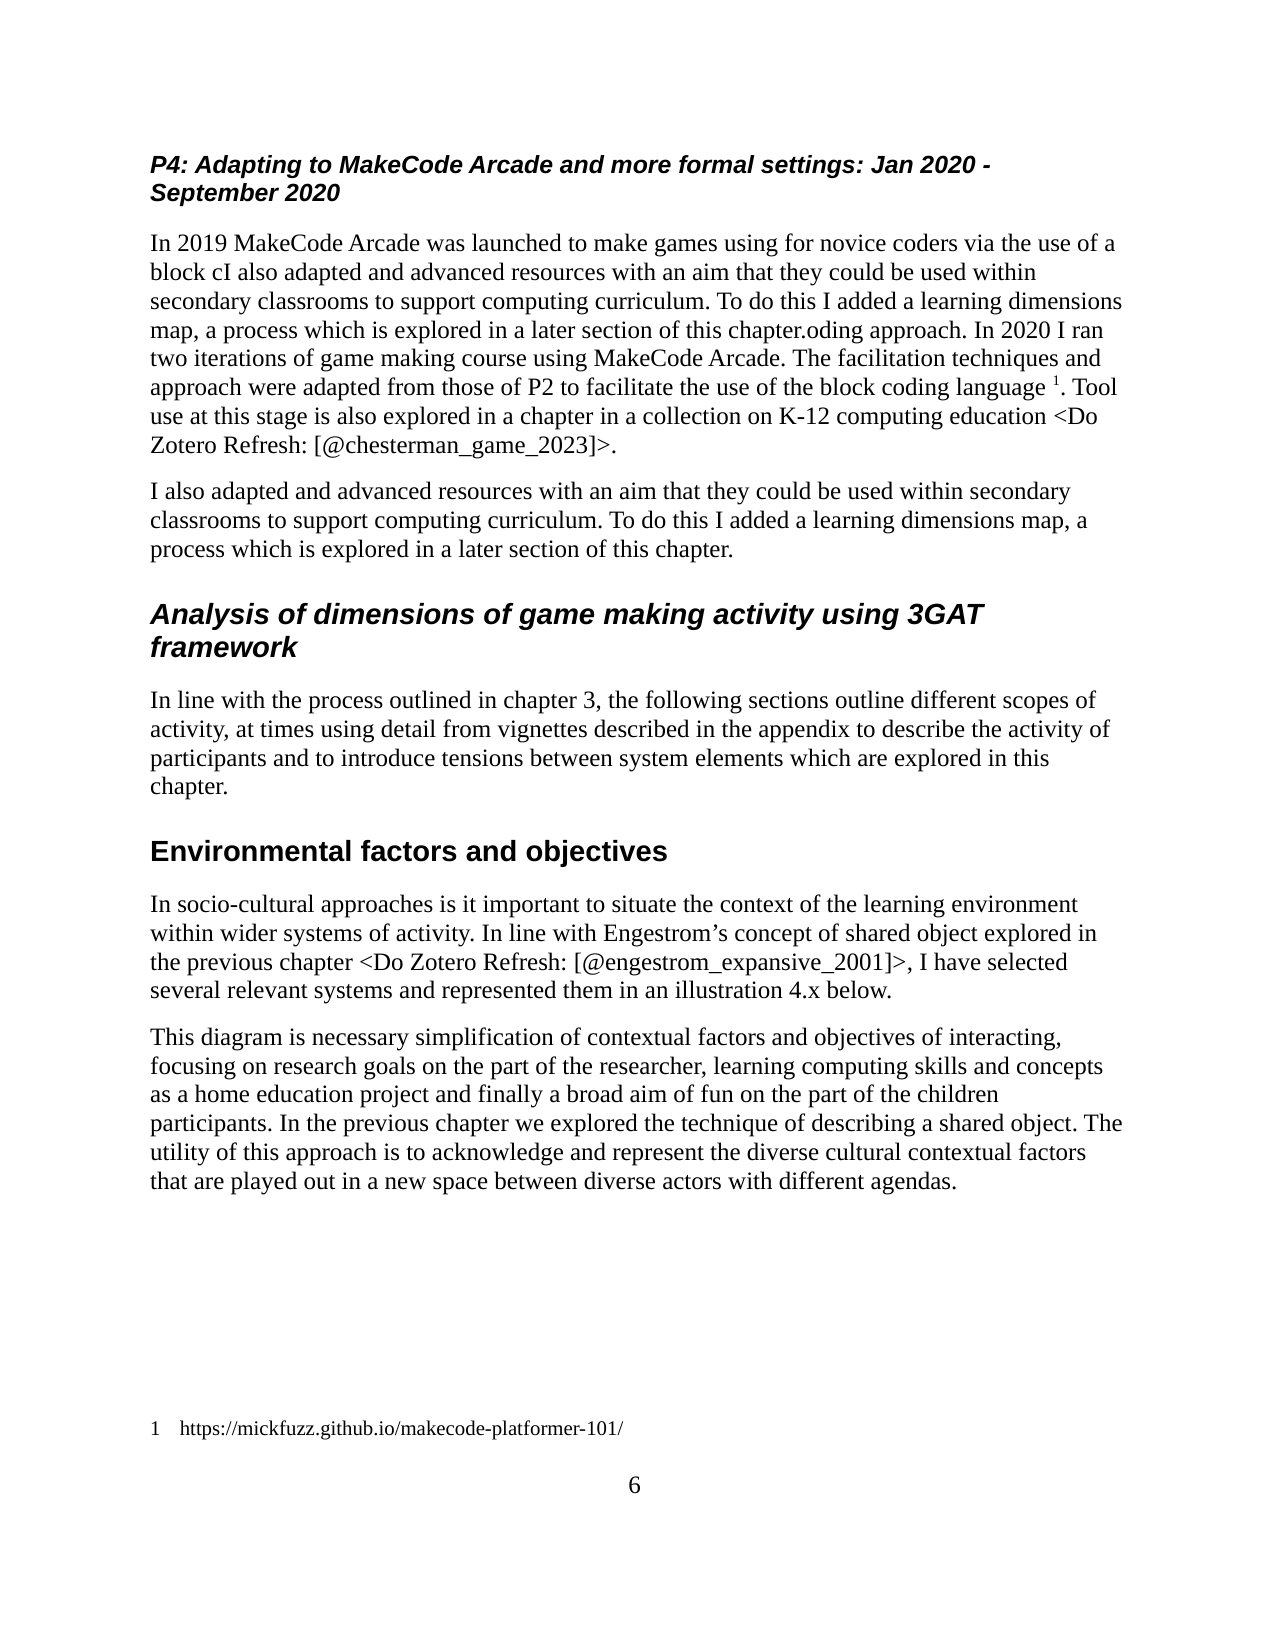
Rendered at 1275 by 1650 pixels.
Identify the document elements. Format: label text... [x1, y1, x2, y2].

text In socio-cultural approaches is it important to situate the context of the learning environment within wider systems of activity. In line with Engestrom’s concept of shared object explored in the previous chapter <Do Zotero Refresh: [@engestrom_expansive_2001]>, I have selected several relevant systems and represented them in an illustration 4.x below. [150, 889, 1125, 1004]
text In line with the process outlined in chapter 3, the following sections outline different scopes of activity, at times using detail from vignettes described in the appendix to describe the activity of participants and to introduce tensions between system elements which are explored in this chapter. [150, 685, 1125, 800]
subtitle Analysis of dimensions of game making activity using 3GAT framework [150, 597, 1125, 664]
subtitle P4: Adapting to MakeCode Arcade and more formal settings: Jan 2020 - September 2020 [150, 150, 1125, 207]
text I also adapted and advanced resources with an aim that they could be used within secondary classrooms to support computing curriculum. To do this I added a learning dimensions map, a process which is explored in a later section of this chapter. [150, 476, 1125, 563]
text This diagram is necessary simplification of contextual factors and objectives of interacting, focusing on research goals on the part of the researcher, learning computing skills and concepts as a home education project and finally a broad aim of fun on the part of the children participants. In the previous chapter we explored the technique of describing a shared object. The utility of this approach is to acknowledge and represent the diverse cultural contextual factors that are played out in a new space between diverse actors with different agendas. [150, 1022, 1125, 1194]
text In 2019 MakeCode Arcade was launched to make games using for novice coders via the use of a block cI also adapted and advanced resources with an aim that they could be used within secondary classrooms to support computing curriculum. To do this I added a learning dimensions map, a process which is explored in a later section of this chapter.oding approach. In 2020 I ran two iterations of game making course using MakeCode Arcade. The facilitation techniques and approach were adapted from those of P2 to facilitate the use of the block coding language . Tool use at this stage is also explored in a chapter in a collection on K-12 computing education <Do Zotero Refresh: [@chesterman_game_2023]>. [150, 228, 1125, 458]
subtitle Environmental factors and objectives [150, 834, 1125, 868]
text https://mickfuzz.github.io/makecode-platformer-101/ [150, 1416, 1125, 1440]
